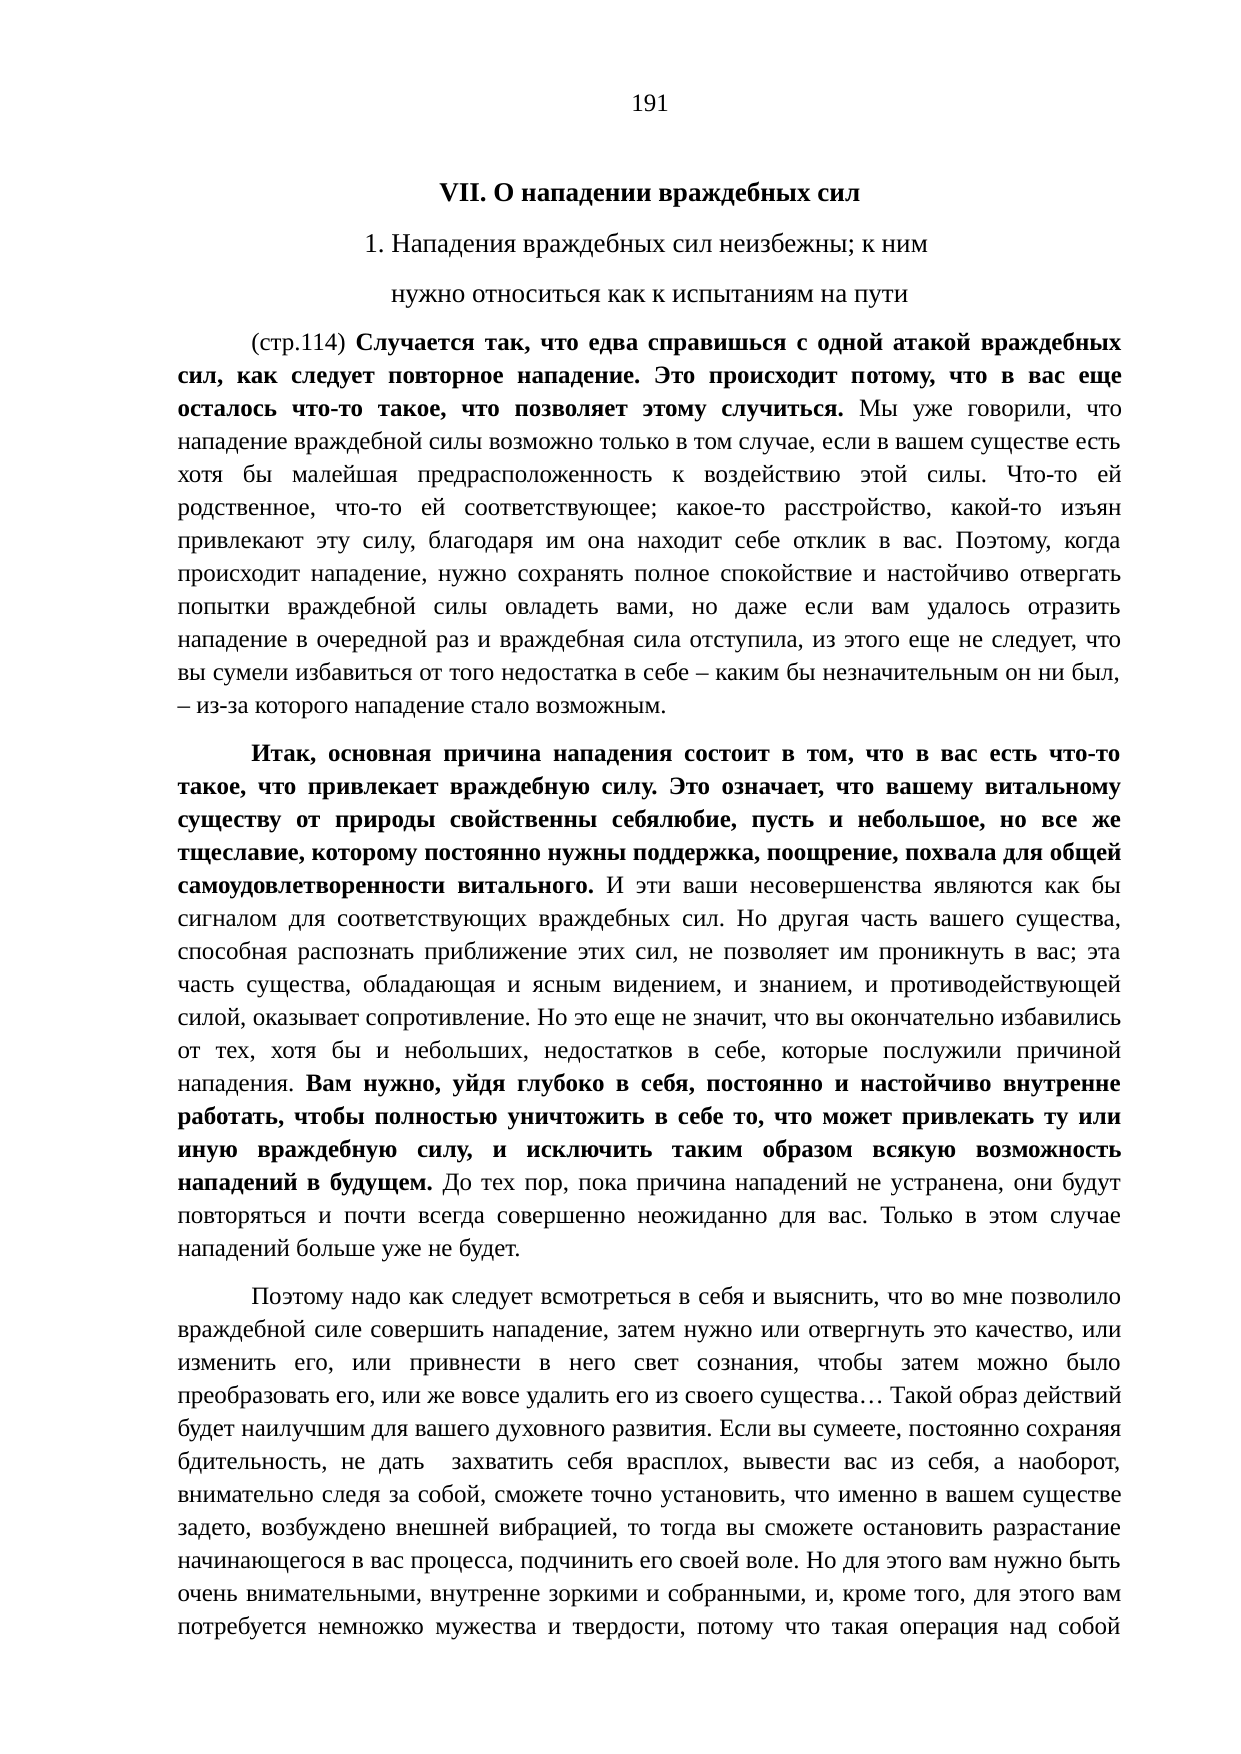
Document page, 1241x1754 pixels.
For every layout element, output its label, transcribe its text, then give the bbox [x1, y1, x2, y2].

text 1. Нападения враждебных сил неизбежны; к ним [177, 227, 1122, 258]
text Итак, основная причина нападения состоит в том, что в вас есть что-то такое, что привлекает враждебную силу. Это означает, что вашему витальному существу от природы свойственны себялюбие, пусть и небольшое, но все же тщеславие, которому постоянно нужны поддержка, поощрение, похвала для общей самоудовлетворенности витального. И эти ваши несовершенства являются как бы сигналом для соответствующих враждебных сил. Но другая часть вашего существа, способная распознать приближение этих сил, не позволяет им проникнуть в вас; эта часть существа, обладающая и ясным видением, и знанием, и противодействующей силой, оказывает сопротивление. Но это еще не значит, что вы окончательно избавились от тех, хотя бы и небольших, недостатков в себе, которые послужили причиной нападения. Вам нужно, уйдя глубоко в себя, постоянно и настойчиво внутренне работать, чтобы полностью уничтожить в себе то, что может привлекать ту или иную враждебную силу, и исключить таким образом всякую возможность нападений в будущем. До тех пор, пока причина нападений не устранена, они будут повторяться и почти всегда совершенно неожиданно для вас. Только в этом случае нападений больше уже не будет. [177, 738, 1122, 1262]
text (стр.114) Случается так, что едва справишься с одной атакой враждебных сил, как следует повторное нападение. Это происходит потому, что в вас еще осталось что-то такое, что позволяет этому случиться. Мы уже говорили, что нападение враждебной силы возможно только в том случае, если в вашем существе есть хотя бы малейшая предрасположенность к воздействию этой силы. Что-то ей родственное, что-то ей соответствующее; какое-то расстройство, какой-то изъян привлекают эту силу, благодаря им она находит себе отклик в вас. Поэтому, когда происходит нападение, нужно сохранять полное спокойствие и настойчиво отвергать попытки враждебной силы овладеть вами, но даже если вам удалось отразить нападение в очередной раз и враждебная сила отступила, из этого еще не следует, что вы сумели избавиться от того недостатка в себе – каким бы незначительным он ни был, – из-за которого нападение стало возможным. [177, 327, 1122, 719]
text нужно относиться как к испытаниям на пути [177, 277, 1122, 308]
text VII. О нападении враждебных сил [177, 176, 1122, 207]
text Поэтому надо как следует всмотреться в себя и выяснить, что во мне позволило враждебной силе совершить нападение, затем нужно или отвергнуть это качество, или изменить его, или привнести в него свет сознания, чтобы затем можно было преобразовать его, или же вовсе удалить его из своего существа… Такой образ действий будет наилучшим для вашего духовного развития. Если вы сумеете, постоянно сохраняя бдительность, не дать захватить себя врасплох, вывести вас из себя, а наоборот, внимательно следя за собой, сможете точно установить, что именно в вашем существе задето, возбуждено внешней вибрацией, то тогда вы сможете остановить разрастание начинающегося в вас процесса, подчинить его своей воле. Но для этого вам нужно быть очень внимательными, внутренне зоркими и собранными, и, кроме того, для этого вам потребуется немножко мужества и твердости, потому что такая операция над собой [177, 1281, 1122, 1640]
